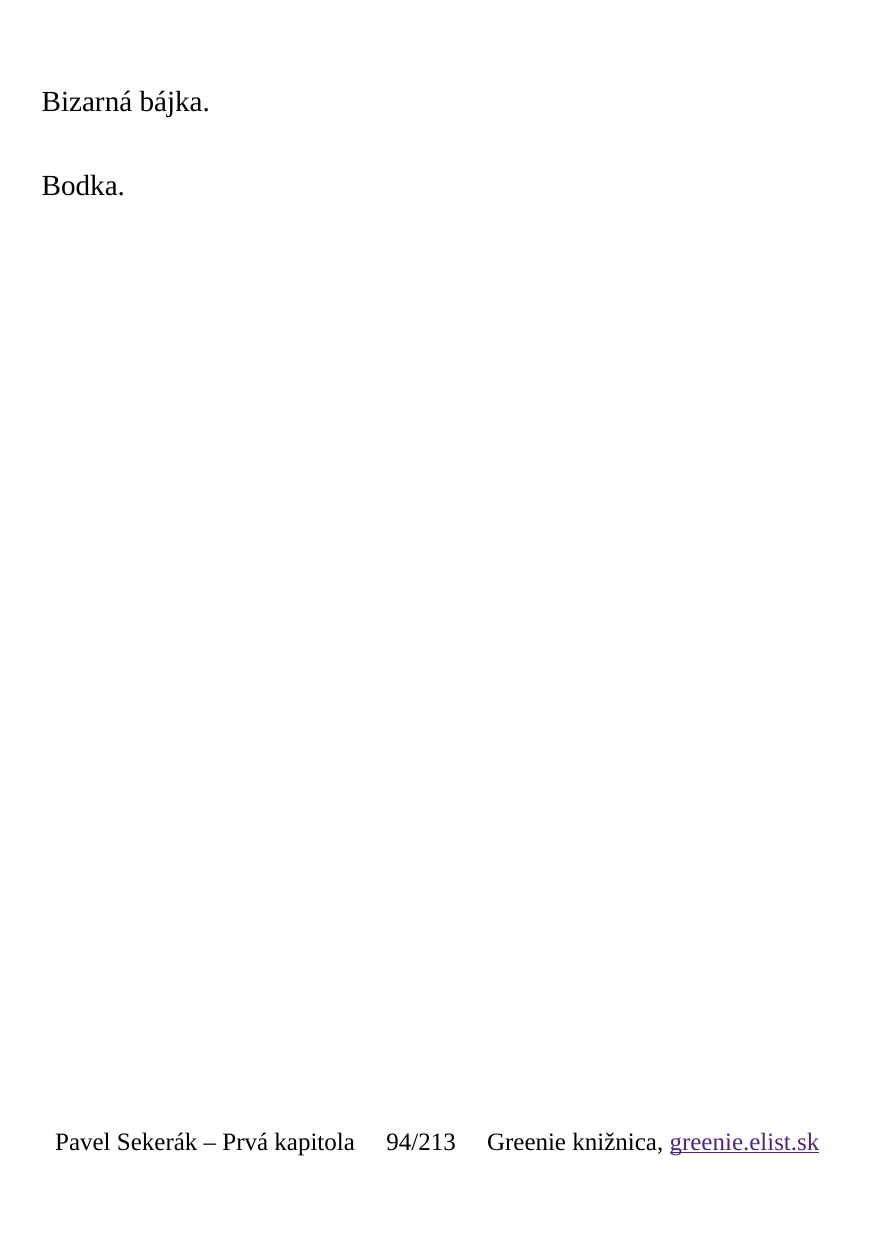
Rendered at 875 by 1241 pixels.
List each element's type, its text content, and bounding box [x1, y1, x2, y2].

text Bizarná bájka. [41, 84, 833, 117]
text Bodka. [41, 168, 833, 202]
